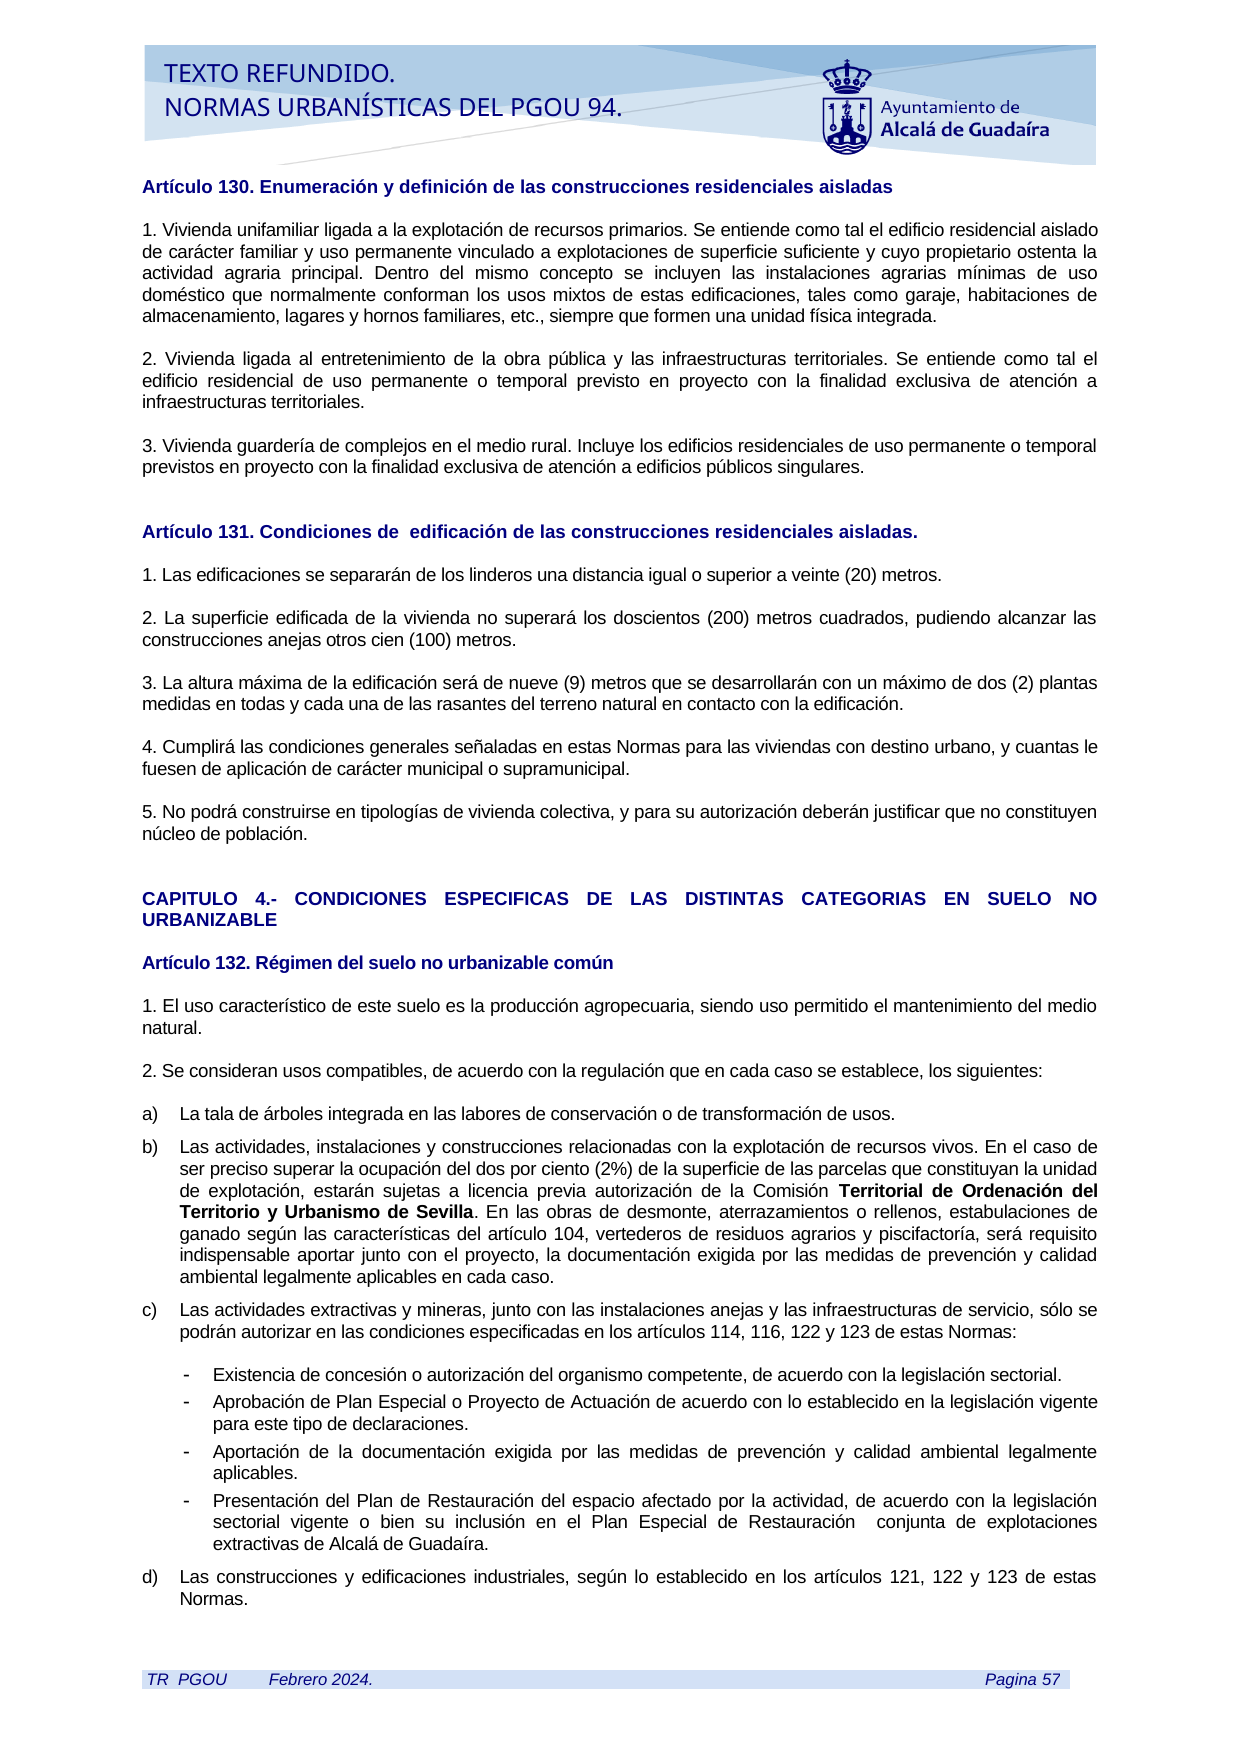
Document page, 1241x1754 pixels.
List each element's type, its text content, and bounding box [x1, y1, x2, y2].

text 5. No podrá construirse en tipologías de vivienda colectiva, y para su autorización deberán justificar que no constituyen núcleo de población. [142, 801, 1098, 844]
list La tala de árboles integrada en las labores de conservación o de transformación de usos. [142, 1103, 1098, 1124]
text 4. Cumplirá las condiciones generales señaladas en estas Normas para las viviendas con destino urbano, y cuantas le fuesen de aplicación de carácter municipal o supramunicipal. [142, 736, 1098, 779]
text 3. La altura máxima de la edificación será de nueve (9) metros que se desarrollarán con un máximo de dos (2) plantas medidas en todas y cada una de las rasantes del terreno natural en contacto con la edificación. [142, 672, 1098, 715]
text CAPITULO 4.- CONDICIONES ESPECIFICAS DE LAS DISTINTAS CATEGORIAS EN SUELO NO URBANIZABLE [142, 887, 1098, 930]
subtitle Artículo 132. Régimen del suelo no urbanizable común [142, 952, 1098, 973]
list Aportación de la documentación exigida por las medidas de prevención y calidad ambiental legalmente aplicables. [183, 1440, 1098, 1484]
list Las construcciones y edificaciones industriales, según lo establecido en los artículos 121, 122 y 123 de estas Normas. [142, 1566, 1098, 1609]
list Existencia de concesión o autorización del organismo competente, de acuerdo con la legislación sectorial. [183, 1364, 1098, 1385]
text 2. Vivienda ligada al entretenimiento de la obra pública y las infraestructuras territoriales. Se entiende como tal el edificio residencial de uso permanente o temporal previsto en proyecto con la finalidad exclusiva de atención a infraestructuras territoriales. [142, 348, 1098, 413]
text Artículo 130. Enumeración y definición de las construcciones residenciales aisladas [142, 176, 1098, 197]
text 3. Vivienda guardería de complejos en el medio rural. Incluye los edificios residenciales de uso permanente o temporal previstos en proyecto con la finalidad exclusiva de atención a edificios públicos singulares. [142, 434, 1098, 478]
text 1. Las edificaciones se separarán de los linderos una distancia igual o superior a veinte (20) metros. [142, 564, 1098, 585]
text 2. La superficie edificada de la vivienda no superará los doscientos (200) metros cuadrados, pudiendo alcanzar las construcciones anejas otros cien (100) metros. [142, 607, 1098, 650]
picture [144, 45, 1096, 165]
list Presentación del Plan de Restauración del espacio afectado por la actividad, de acuerdo con la legislación sectorial vigente o bien su inclusión en el Plan Especial de Restauración conjunta de explotaciones extractivas de Alcalá de Guadaíra. [183, 1489, 1098, 1554]
text 2. Se consideran usos compatibles, de acuerdo con la regulación que en cada caso se establece, los siguientes: [142, 1060, 1098, 1081]
list Aprobación de Plan Especial o Proyecto de Actuación de acuerdo con lo establecido en la legislación vigente para este tipo de declaraciones. [183, 1391, 1098, 1434]
text 1. El uso característico de este suelo es la producción agropecuaria, siendo uso permitido el mantenimiento del medio natural. [142, 995, 1098, 1038]
list Las actividades extractivas y mineras, junto con las instalaciones anejas y las infraestructuras de servicio, sólo se podrán autorizar en las condiciones especificadas en los artículos 114, 116, 122 y 123 de estas Normas: [142, 1299, 1098, 1342]
text 1. Vivienda unifamiliar ligada a la explotación de recursos primarios. Se entiende como tal el edificio residencial aislado de carácter familiar y uso permanente vinculado a explotaciones de superficie suficiente y cuyo propietario ostenta la actividad agraria principal. Dentro del mismo concepto se incluyen las instalaciones agrarias mínimas de uso doméstico que normalmente conforman los usos mixtos de estas edificaciones, tales como garaje, habitaciones de almacenamiento, lagares y hornos familiares, etc., siempre que formen una unidad física integrada. [142, 219, 1098, 327]
list Las actividades, instalaciones y construcciones relacionadas con la explotación de recursos vivos. En el caso de ser preciso superar la ocupación del dos por ciento (2%) de la superficie de las parcelas que constituyan la unidad de explotación, estarán sujetas a licencia previa autorización de la Comisión Territorial de Ordenación del Territorio y Urbanismo de Sevilla. En las obras de desmonte, aterrazamientos o rellenos, estabulaciones de ganado según las características del artículo 104, vertederos de residuos agrarios y piscifactoría, será requisito indispensable aportar junto con el proyecto, la documentación exigida por las medidas de prevención y calidad ambiental legalmente aplicables en cada caso. [142, 1136, 1098, 1287]
text Artículo 131. Condiciones de edificación de las construcciones residenciales aisladas. [142, 521, 1098, 542]
